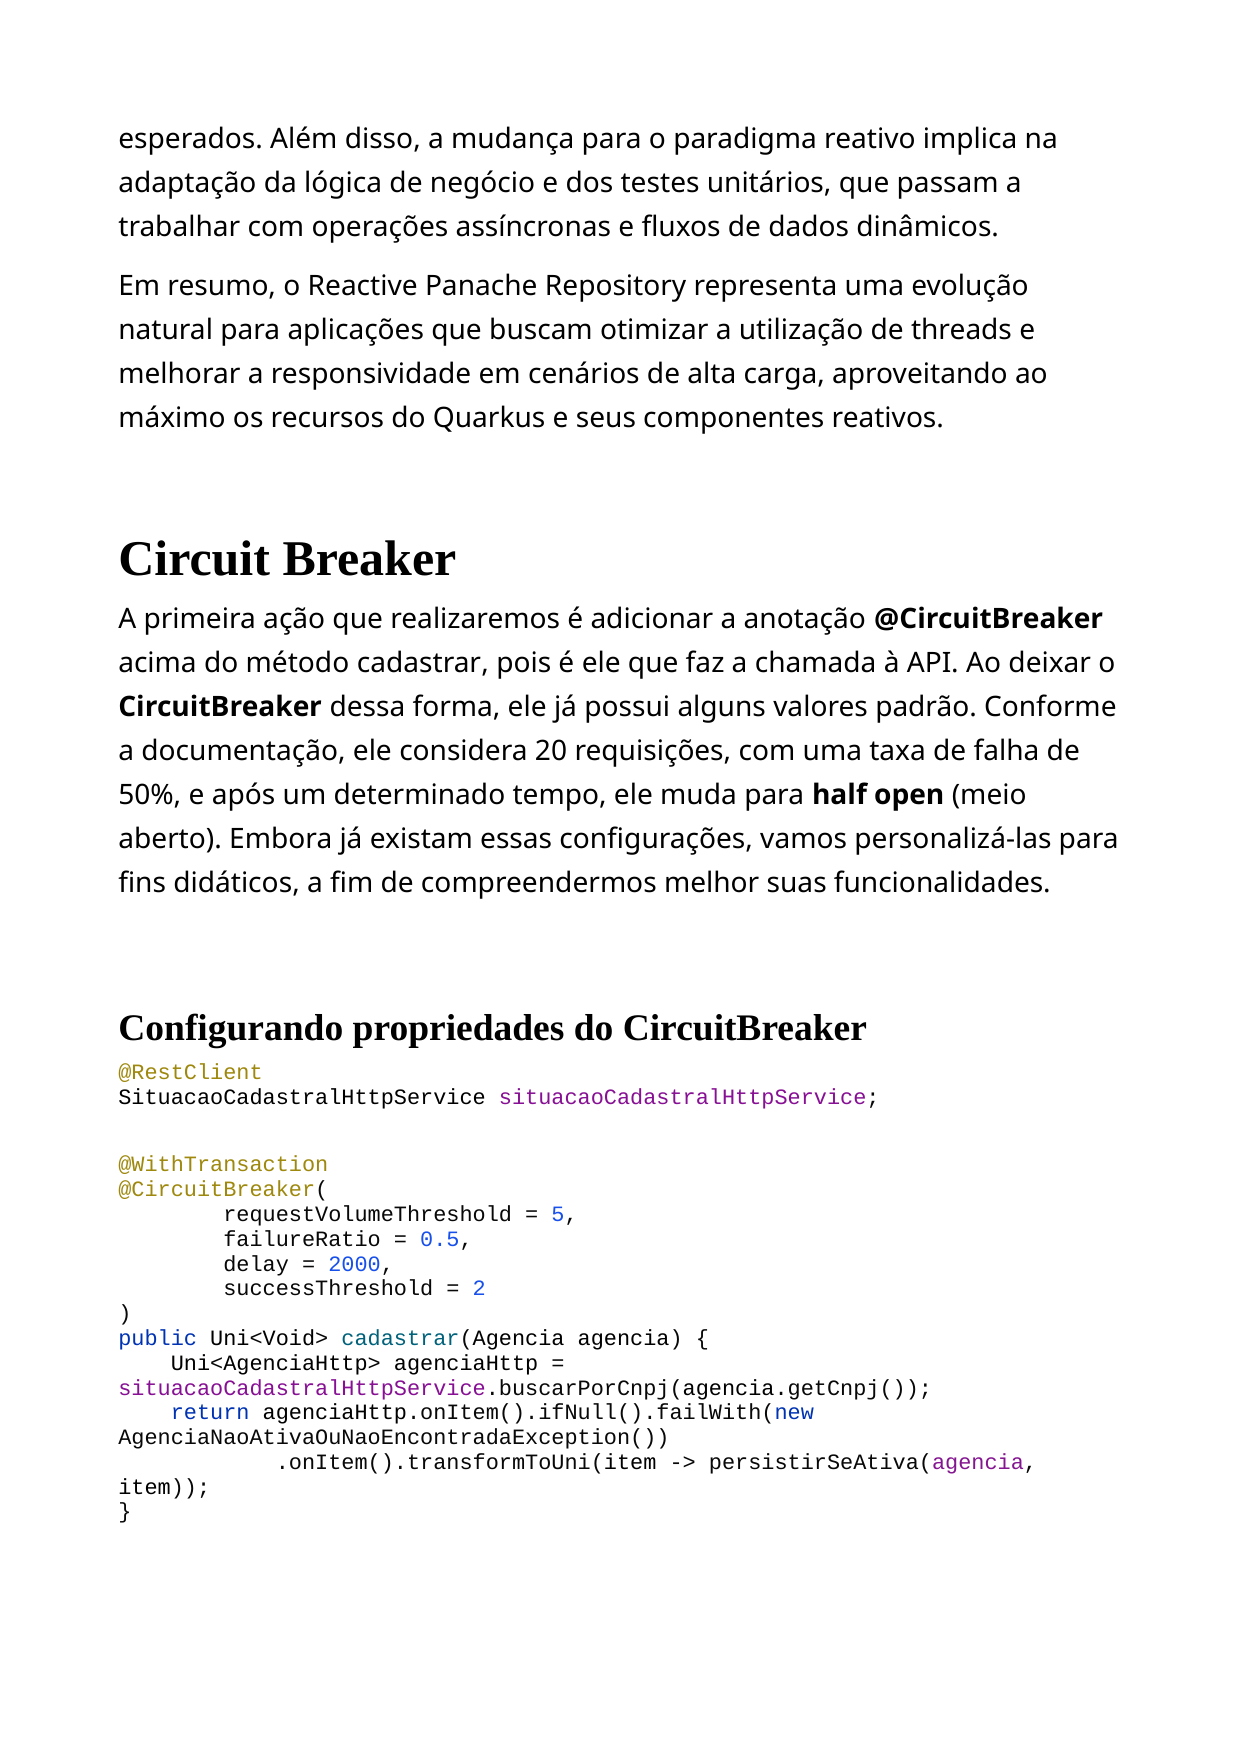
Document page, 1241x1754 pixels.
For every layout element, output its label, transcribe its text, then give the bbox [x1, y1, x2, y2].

text Em resumo, o Reactive Panache Repository representa uma evolução natural para aplicações que buscam otimizar a utilização de threads e melhorar a responsividade em cenários de alta carga, aproveitando ao máximo os recursos do Quarkus e seus componentes reativos. [118, 265, 1122, 435]
text @RestClient SituacaoCadastralHttpService situacaoCadastralHttpService; @WithTransaction @CircuitBreaker( requestVolumeThreshold = 5, failureRatio = 0.5, delay = 2000, successThreshold = 2 ) public Uni<Void> cadastrar(Agencia agencia) { Uni<AgenciaHttp> agenciaHttp = situacaoCadastralHttpService.buscarPorCnpj(agencia.getCnpj()); return agenciaHttp.onItem().ifNull().failWith(new AgenciaNaoAtivaOuNaoEncontradaException()) .onItem().transformToUni(item -> persistirSeAtiva(agencia, item)); } [118, 1061, 1122, 1525]
text A primeira ação que realizaremos é adicionar a anotação @CircuitBreaker acima do método cadastrar, pois é ele que faz a chamada à API. Ao deixar o CircuitBreaker dessa forma, ele já possui alguns valores padrão. Conforme a documentação, ele considera 20 requisições, com uma taxa de falha de 50%, e após um determinado tempo, ele muda para half open (meio aberto). Embora já existam essas configurações, vamos personalizá-las para fins didáticos, a fim de compreendermos melhor suas funcionalidades. [118, 598, 1122, 901]
subtitle Configurando propriedades do CircuitBreaker [118, 1006, 1122, 1049]
subtitle Circuit Breaker [118, 528, 1122, 586]
text esperados. Além disso, a mudança para o paradigma reativo implica na adaptação da lógica de negócio e dos testes unitários, que passam a trabalhar com operações assíncronas e fluxos de dados dinâmicos. [118, 118, 1122, 244]
